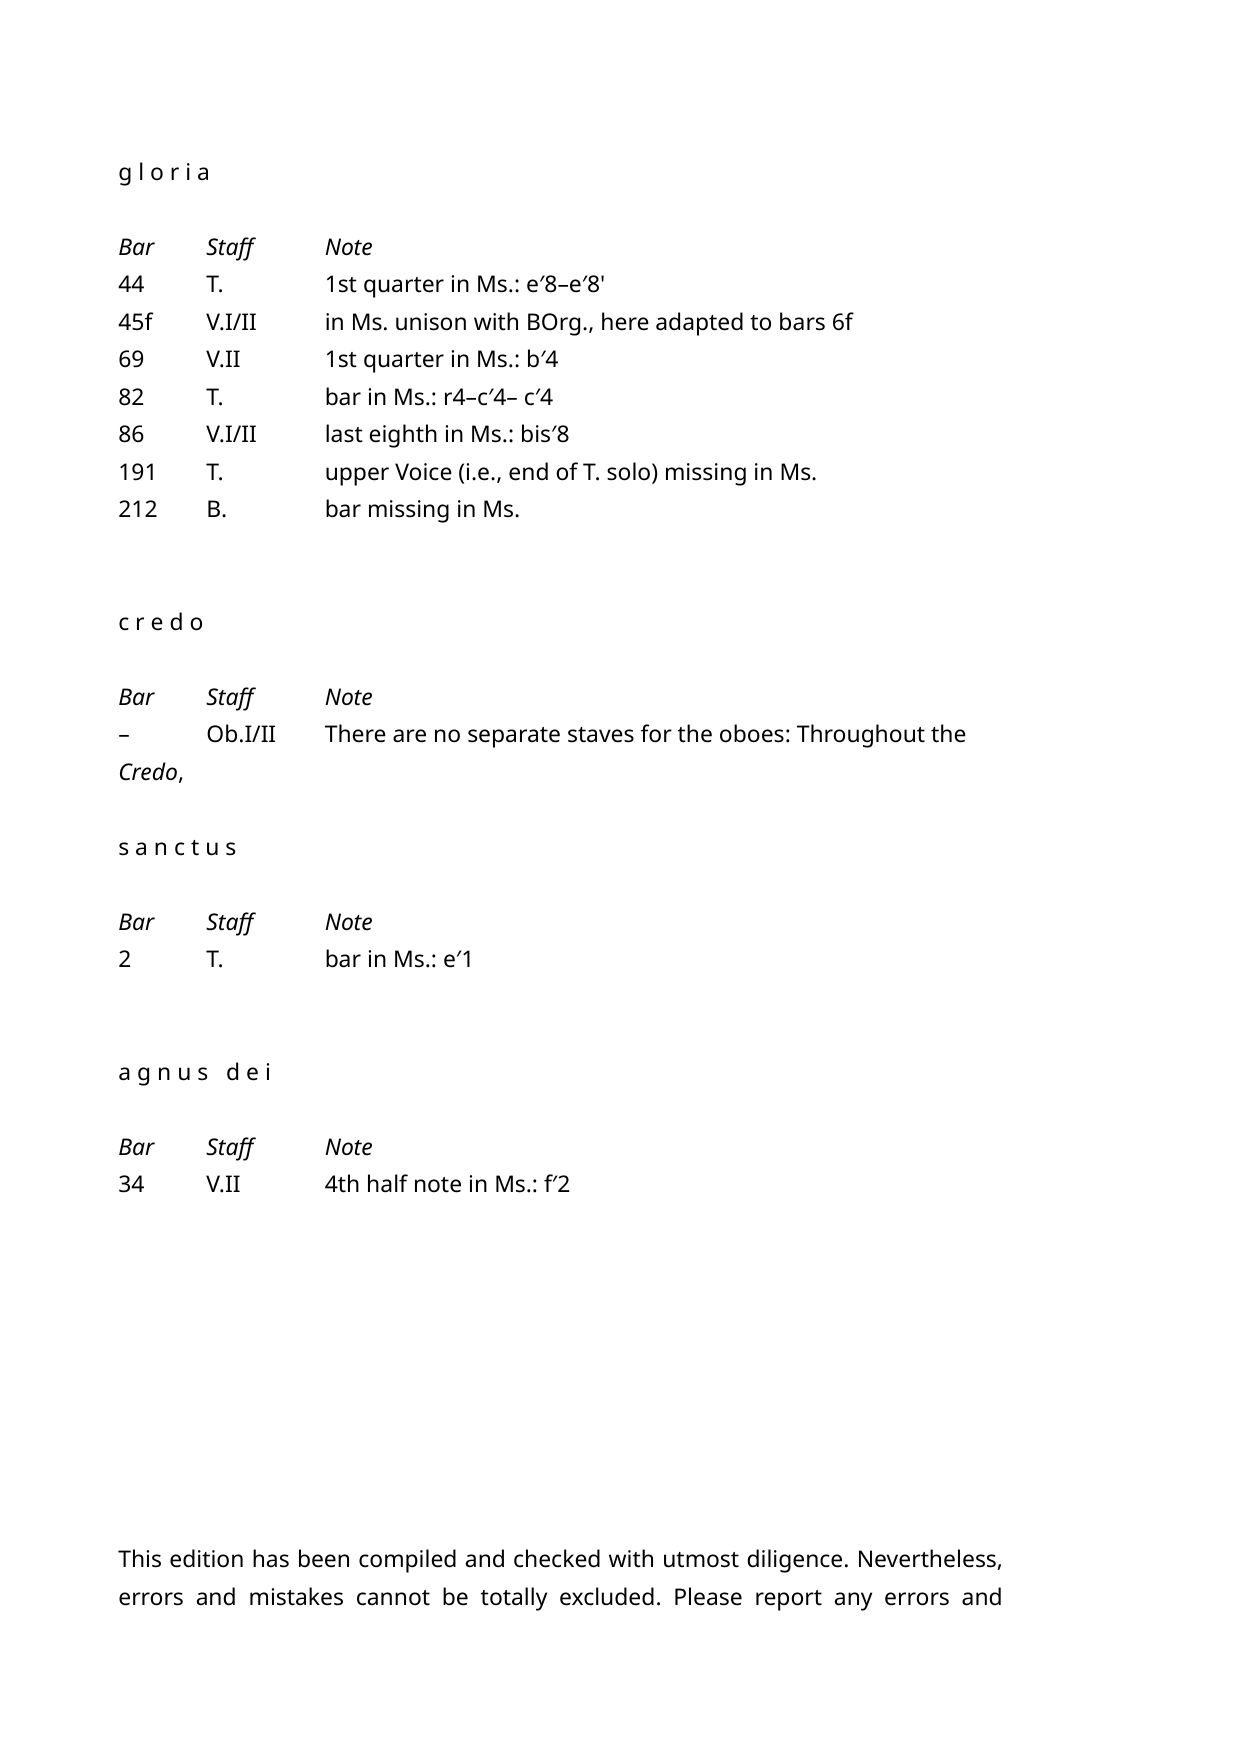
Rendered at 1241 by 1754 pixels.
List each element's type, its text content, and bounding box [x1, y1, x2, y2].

text This edition has been compiled and checked with utmost diligence. Nevertheless, errors and mistakes cannot be totally excluded. Please report any errors and [118, 1543, 1004, 1612]
text c r e d o [118, 606, 1004, 637]
text Bar Staff Note – Ob.I/II There are no separate staves for the oboes: Throughout the Credo, s a n c t u s [118, 681, 1004, 862]
text Bar Staff Note 2 T. bar in Ms.: e′1 a g n u s d e i [118, 906, 1004, 1087]
text Bar Staff Note 44 T. 1st quarter in Ms.: e′8–e′8' 45f V.I/II in Ms. unison with BOrg., here adapted to bars 6f 69 V.II 1st quarter in Ms.: b′4 82 T. bar in Ms.: r4–c′4– c′4 86 V.I/II last eighth in Ms.: bis′8 191 T. upper Voice (i.e., end of T. solo) missing in Ms. 212 B. bar missing in Ms. [118, 231, 1004, 562]
text Bar Staff Note 34 V.II 4th half note in Ms.: f′2 [118, 1131, 1004, 1274]
text g l o r i a [118, 118, 1004, 187]
